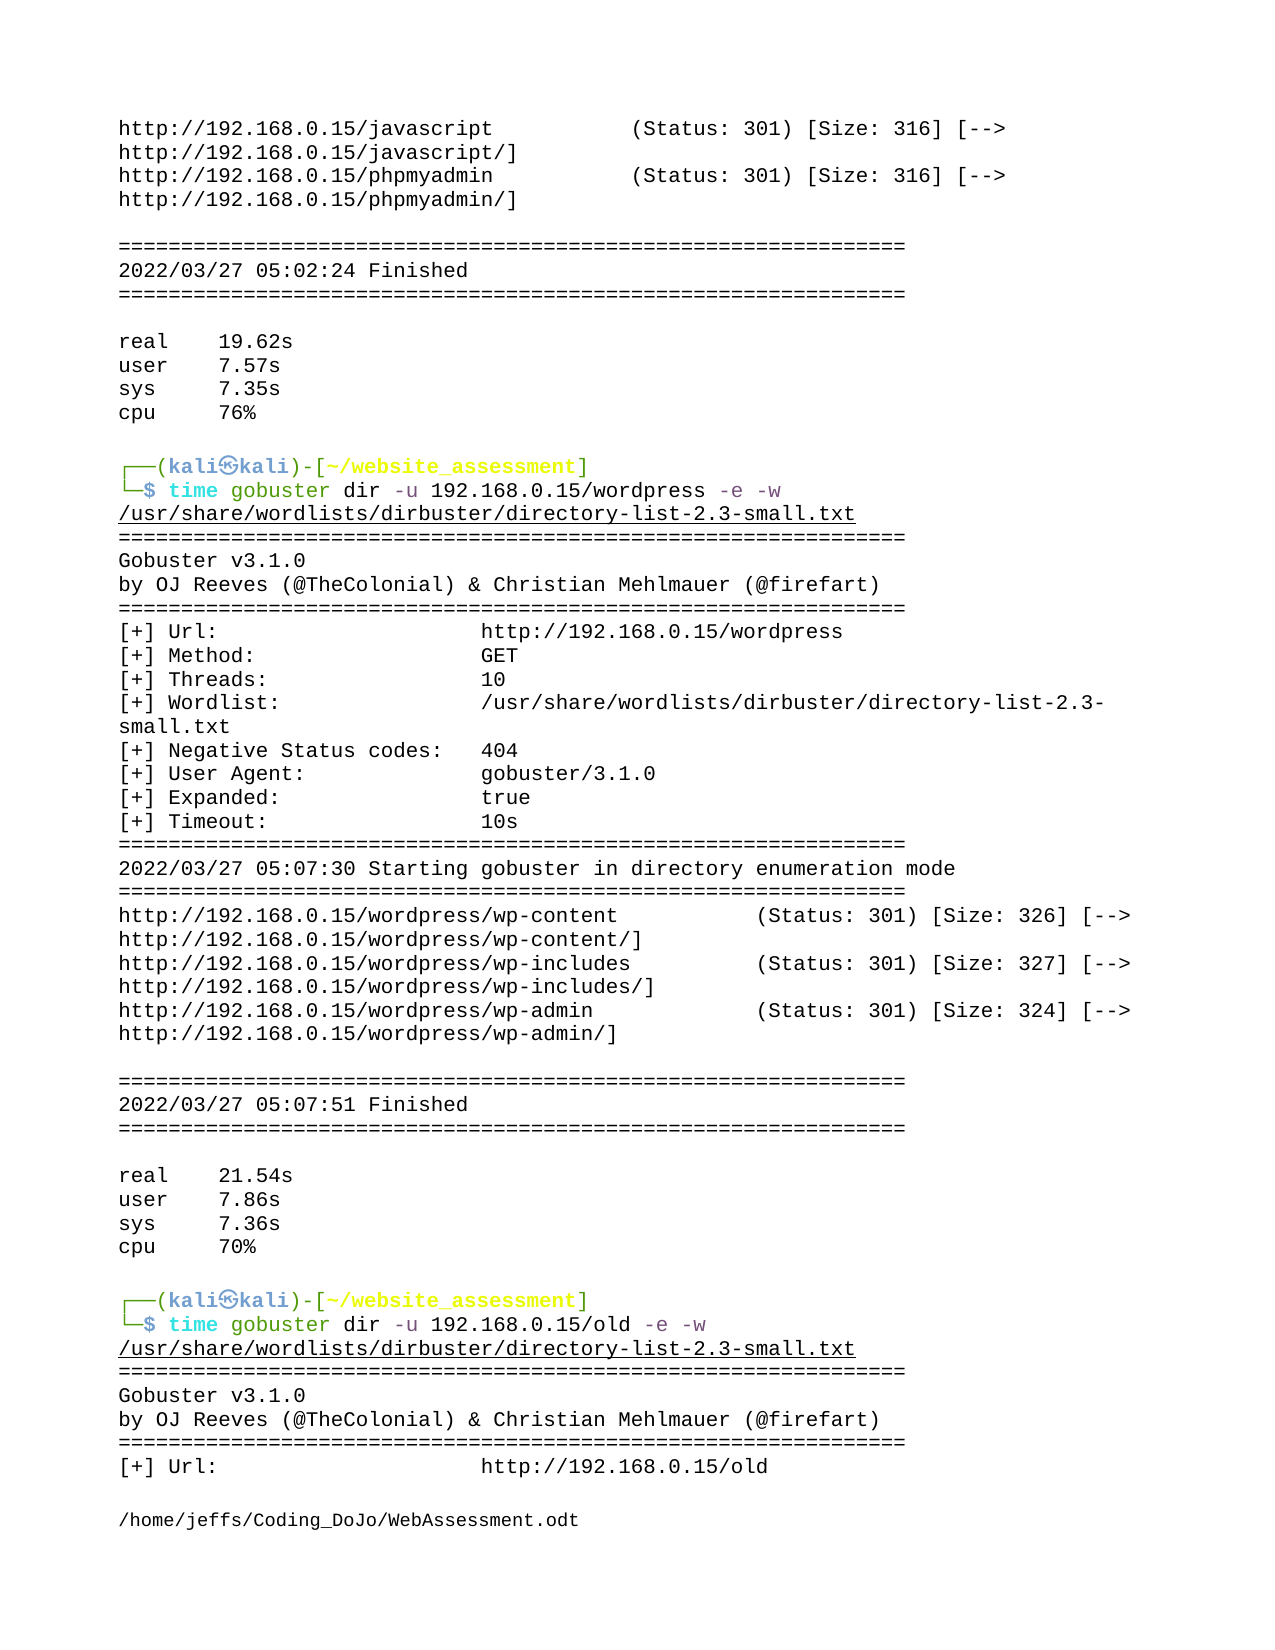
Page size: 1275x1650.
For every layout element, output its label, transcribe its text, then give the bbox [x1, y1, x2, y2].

text real 19.62s [118, 331, 1157, 354]
text =============================================================== [118, 598, 1157, 621]
text cpu 76% [118, 402, 1157, 426]
text cpu 70% [118, 1236, 1157, 1260]
text =============================================================== [118, 236, 1157, 260]
text by OJ Reeves (@TheColonial) & Christian Mehlmauer (@firefart) [118, 574, 1157, 598]
text by OJ Reeves (@TheColonial) & Christian Mehlmauer (@firefart) [118, 1408, 1157, 1432]
text [+] Url: http://192.168.0.15/wordpress [118, 621, 1157, 645]
text 2022/03/27 05:07:51 Finished [118, 1094, 1157, 1118]
text =============================================================== [118, 1361, 1157, 1385]
text =============================================================== [118, 882, 1157, 905]
text [+] Timeout: 10s [118, 811, 1157, 834]
text http://192.168.0.15/phpmyadmin (Status: 301) [Size: 316] [--> http://192.168.0.15/phpmyadmin/] [118, 165, 1157, 213]
text [+] User Agent: gobuster/3.1.0 [118, 763, 1157, 787]
text sys 7.35s [118, 378, 1157, 402]
text http://192.168.0.15/wordpress/wp-includes (Status: 301) [Size: 327] [--> http://192.168.0.15/wordpress/wp-includes/] [118, 952, 1157, 1000]
text =============================================================== [118, 1118, 1157, 1142]
text [+] Method: GET [118, 645, 1157, 669]
text └─$ time gobuster dir -u 192.168.0.15/wordpress -e -w /usr/share/wordlists/dirbuster/directory-list-2.3-small.txt [118, 479, 1157, 527]
text Gobuster v3.1.0 [118, 1385, 1157, 1408]
text user 7.86s [118, 1189, 1157, 1213]
text http://192.168.0.15/javascript (Status: 301) [Size: 316] [--> http://192.168.0.15/javascript/] [118, 118, 1157, 165]
text real 21.54s [118, 1165, 1157, 1189]
text 2022/03/27 05:07:30 Starting gobuster in directory enumeration mode [118, 858, 1157, 882]
text └─$ time gobuster dir -u 192.168.0.15/old -e -w /usr/share/wordlists/dirbuster/directory-list-2.3-small.txt [118, 1314, 1157, 1361]
text [+] Threads: 10 [118, 669, 1157, 692]
text =============================================================== [118, 284, 1157, 307]
text sys 7.36s [118, 1213, 1157, 1236]
text =============================================================== [118, 1071, 1157, 1094]
text =============================================================== [118, 527, 1157, 551]
text [+] Url: http://192.168.0.15/old [118, 1456, 1157, 1479]
text [+] Negative Status codes: 404 [118, 740, 1157, 763]
text ┌──(kali㉿kali)-[~/website_assessment] [118, 1283, 1157, 1314]
text [+] Wordlist: /usr/share/wordlists/dirbuster/directory-list-2.3-small.txt [118, 692, 1157, 740]
text Gobuster v3.1.0 [118, 551, 1157, 574]
text http://192.168.0.15/wordpress/wp-content (Status: 301) [Size: 326] [--> http://192.168.0.15/wordpress/wp-content/] [118, 905, 1157, 952]
text http://192.168.0.15/wordpress/wp-admin (Status: 301) [Size: 324] [--> http://192.168.0.15/wordpress/wp-admin/] [118, 1000, 1157, 1047]
text user 7.57s [118, 354, 1157, 378]
text ┌──(kali㉿kali)-[~/website_assessment] [118, 449, 1157, 479]
text =============================================================== [118, 834, 1157, 858]
text 2022/03/27 05:02:24 Finished [118, 260, 1157, 284]
text =============================================================== [118, 1432, 1157, 1456]
text [+] Expanded: true [118, 787, 1157, 811]
